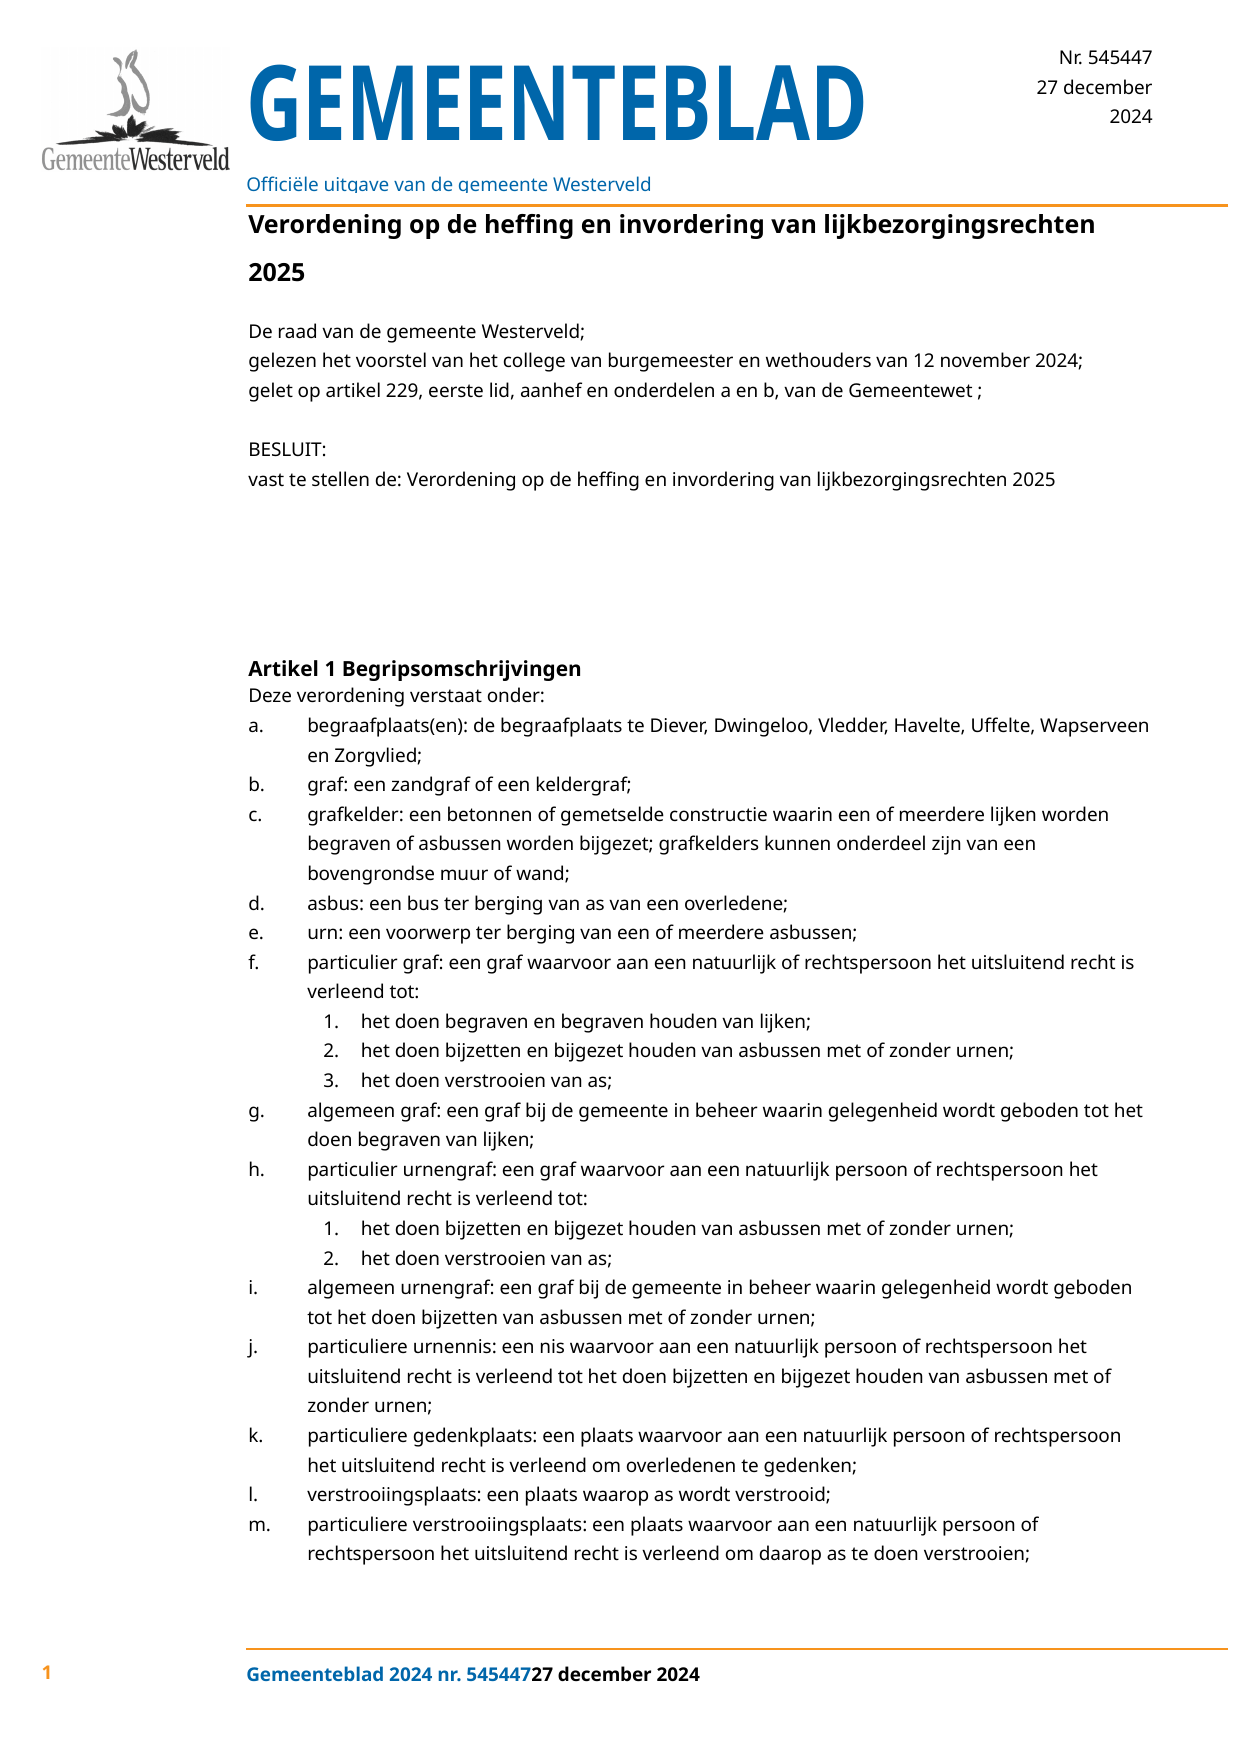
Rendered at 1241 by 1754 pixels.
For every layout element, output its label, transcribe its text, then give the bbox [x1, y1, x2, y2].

list begraafplaats(en): de begraafplaats te Diever, Dwingeloo, Vledder, Havelte, Uffelte, Wapserveen en Zorgvlied; [248, 712, 1152, 768]
list verstrooiingsplaats: een plaats waarop as wordt verstrooid; [248, 1481, 1152, 1507]
text Deze verordening verstaat onder: [248, 683, 1152, 708]
text De raad van de gemeente Westerveld; [248, 318, 1152, 344]
text gelezen het voorstel van het college van burgemeester en wethouders van 12 november 2024; [248, 347, 1152, 373]
text BESLUIT: [248, 436, 1152, 462]
list het doen bijzetten en bijgezet houden van asbussen met of zonder urnen; [323, 1215, 1152, 1241]
list algemeen urnengraf: een graf bij de gemeente in beheer waarin gelegenheid wordt geboden tot het doen bijzetten van asbussen met of zonder urnen; [248, 1274, 1152, 1330]
list het doen verstrooien van as; [323, 1245, 1152, 1271]
list particuliere verstrooiingsplaats: een plaats waarvoor aan een natuurlijk persoon of rechtspersoon het uitsluitend recht is verleend om daarop as te doen verstrooien; [248, 1511, 1152, 1566]
list particuliere gedenkplaats: een plaats waarvoor aan een natuurlijk persoon of rechtspersoon het uitsluitend recht is verleend om overledenen te gedenken; [248, 1422, 1152, 1478]
list urn: een voorwerp ter berging van een of meerdere asbussen; [248, 919, 1152, 945]
list grafkelder: een betonnen of gemetselde constructie waarin een of meerdere lijken worden begraven of asbussen worden bijgezet; grafkelders kunnen onderdeel zijn van een bovengrondse muur of wand; [248, 801, 1152, 886]
list graf: een zandgraf of een keldergraf; [248, 771, 1152, 797]
list het doen bijzetten en bijgezet houden van asbussen met of zonder urnen; [323, 1038, 1152, 1063]
list particulier graf: een graf waarvoor aan een natuurlijk of rechtspersoon het uitsluitend recht is verleend tot: [248, 949, 1152, 1004]
list het doen verstrooien van as; [323, 1067, 1152, 1093]
list particuliere urnennis: een nis waarvoor aan een natuurlijk persoon of rechtspersoon het uitsluitend recht is verleend tot het doen bijzetten en bijgezet houden van asbussen met of zonder urnen; [248, 1333, 1152, 1418]
picture [41, 47, 231, 172]
text vast te stellen de: Verordening op de heffing en invordering van lijkbezorgingsrechten 2025 [248, 466, 1152, 492]
text gelet op artikel 229, eerste lid, aanhef en onderdelen a en b, van de Gemeentewet ; [248, 377, 1152, 403]
text Artikel 1 Begripsomschrijvingen [248, 654, 1152, 683]
list asbus: een bus ter berging van as van een overledene; [248, 890, 1152, 916]
text Verordening op de heffing en invordering van lijkbezorgingsrechten 2025 [248, 207, 1152, 288]
list het doen begraven en begraven houden van lijken; [323, 1008, 1152, 1034]
list particulier urnengraf: een graf waarvoor aan een natuurlijk persoon of rechtspersoon het uitsluitend recht is verleend tot: [248, 1156, 1152, 1211]
list algemeen graf: een graf bij de gemeente in beheer waarin gelegenheid wordt geboden tot het doen begraven van lijken; [248, 1097, 1152, 1152]
